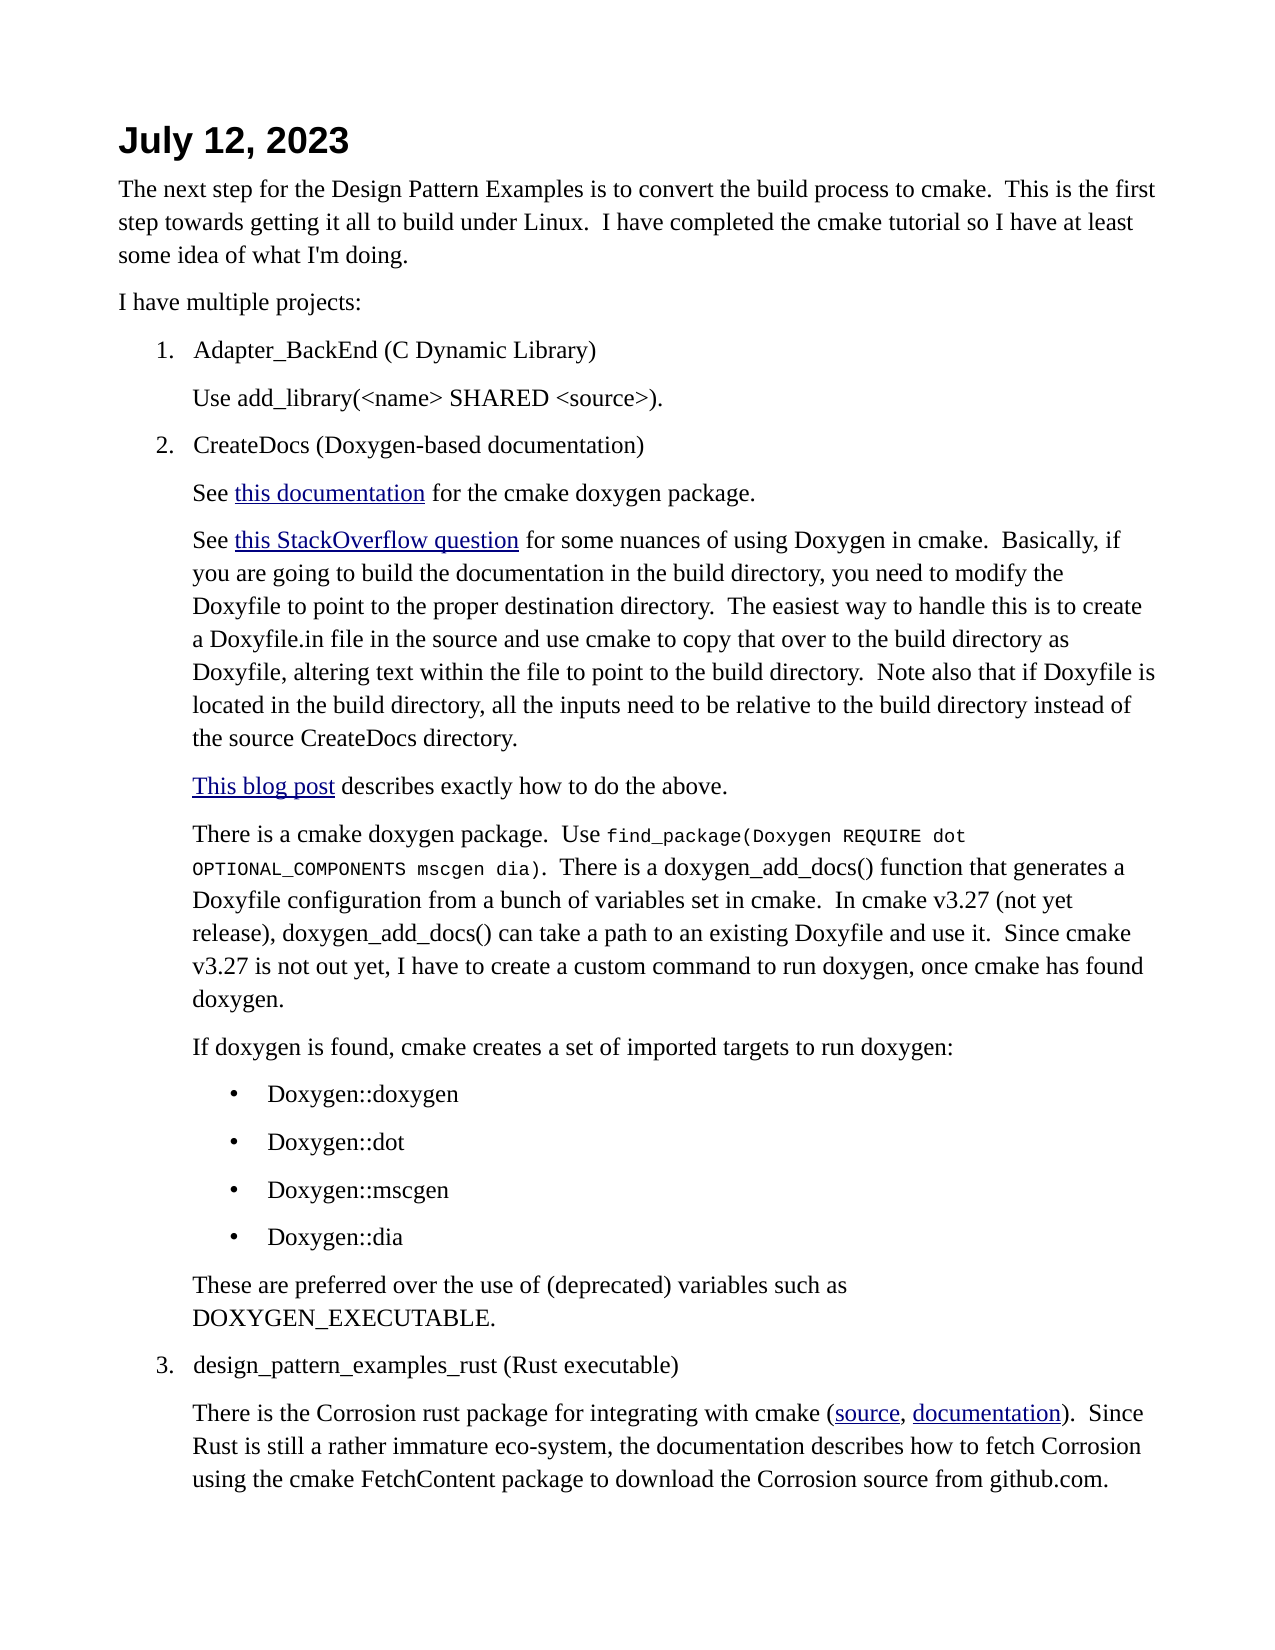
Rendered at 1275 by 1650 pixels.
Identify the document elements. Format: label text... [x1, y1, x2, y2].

list Doxygen::doxygen [229, 1079, 1157, 1108]
list Doxygen::dot [229, 1127, 1157, 1156]
text There is the Corrosion rust package for integrating with cmake (source, documentation). Since Rust is still a rather immature eco-system, the documentation describes how to fetch Corrosion using the cmake FetchContent package to download the Corrosion source from github.com. [192, 1398, 1157, 1493]
list CreateDocs (Doxygen-based documentation) [156, 430, 1157, 459]
text The next step for the Design Pattern Examples is to convert the build process to cmake. This is the first step towards getting it all to build under Linux. I have completed the cmake tutorial so I have at least some idea of what I'm doing. [118, 174, 1157, 268]
text There is a cmake doxygen package. Use find_package(Doxygen REQUIRE dot OPTIONAL_COMPONENTS mscgen dia). There is a doxygen_add_docs() function that generates a Doxyfile configuration from a bunch of variables set in cmake. In cmake v3.27 (not yet release), doxygen_add_docs() can take a path to an existing Doxyfile and use it. Since cmake v3.27 is not out yet, I have to create a custom command to run doxygen, once cmake has found doxygen. [192, 819, 1157, 1013]
text If doxygen is found, cmake creates a set of imported targets to run doxygen: [192, 1032, 1157, 1061]
list Doxygen::dia [229, 1222, 1157, 1251]
list Doxygen::mscgen [229, 1175, 1157, 1203]
text This blog post describes exactly how to do the above. [192, 771, 1157, 800]
text See this StackOverflow question for some nuances of using Doxygen in cmake. Basically, if you are going to build the documentation in the build directory, you need to modify the Doxyfile to point to the proper destination directory. The easiest way to handle this is to create a Doxyfile.in file in the source and use cmake to copy that over to the build directory as Doxyfile, altering text within the file to point to the build directory. Note also that if Doxyfile is located in the build directory, all the inputs need to be relative to the build directory instead of the source CreateDocs directory. [192, 525, 1157, 752]
text These are preferred over the use of (deprecated) variables such as DOXYGEN_EXECUTABLE. [192, 1270, 1157, 1332]
text I have multiple projects: [118, 287, 1157, 316]
subtitle July 12, 2023 [118, 118, 1157, 161]
text See this documentation for the cmake doxygen package. [192, 478, 1157, 507]
list Adapter_BackEnd (C Dynamic Library) [156, 335, 1157, 364]
list design_pattern_examples_rust (Rust executable) [156, 1351, 1157, 1379]
text Use add_library(<name> SHARED <source>). [192, 383, 1157, 411]
